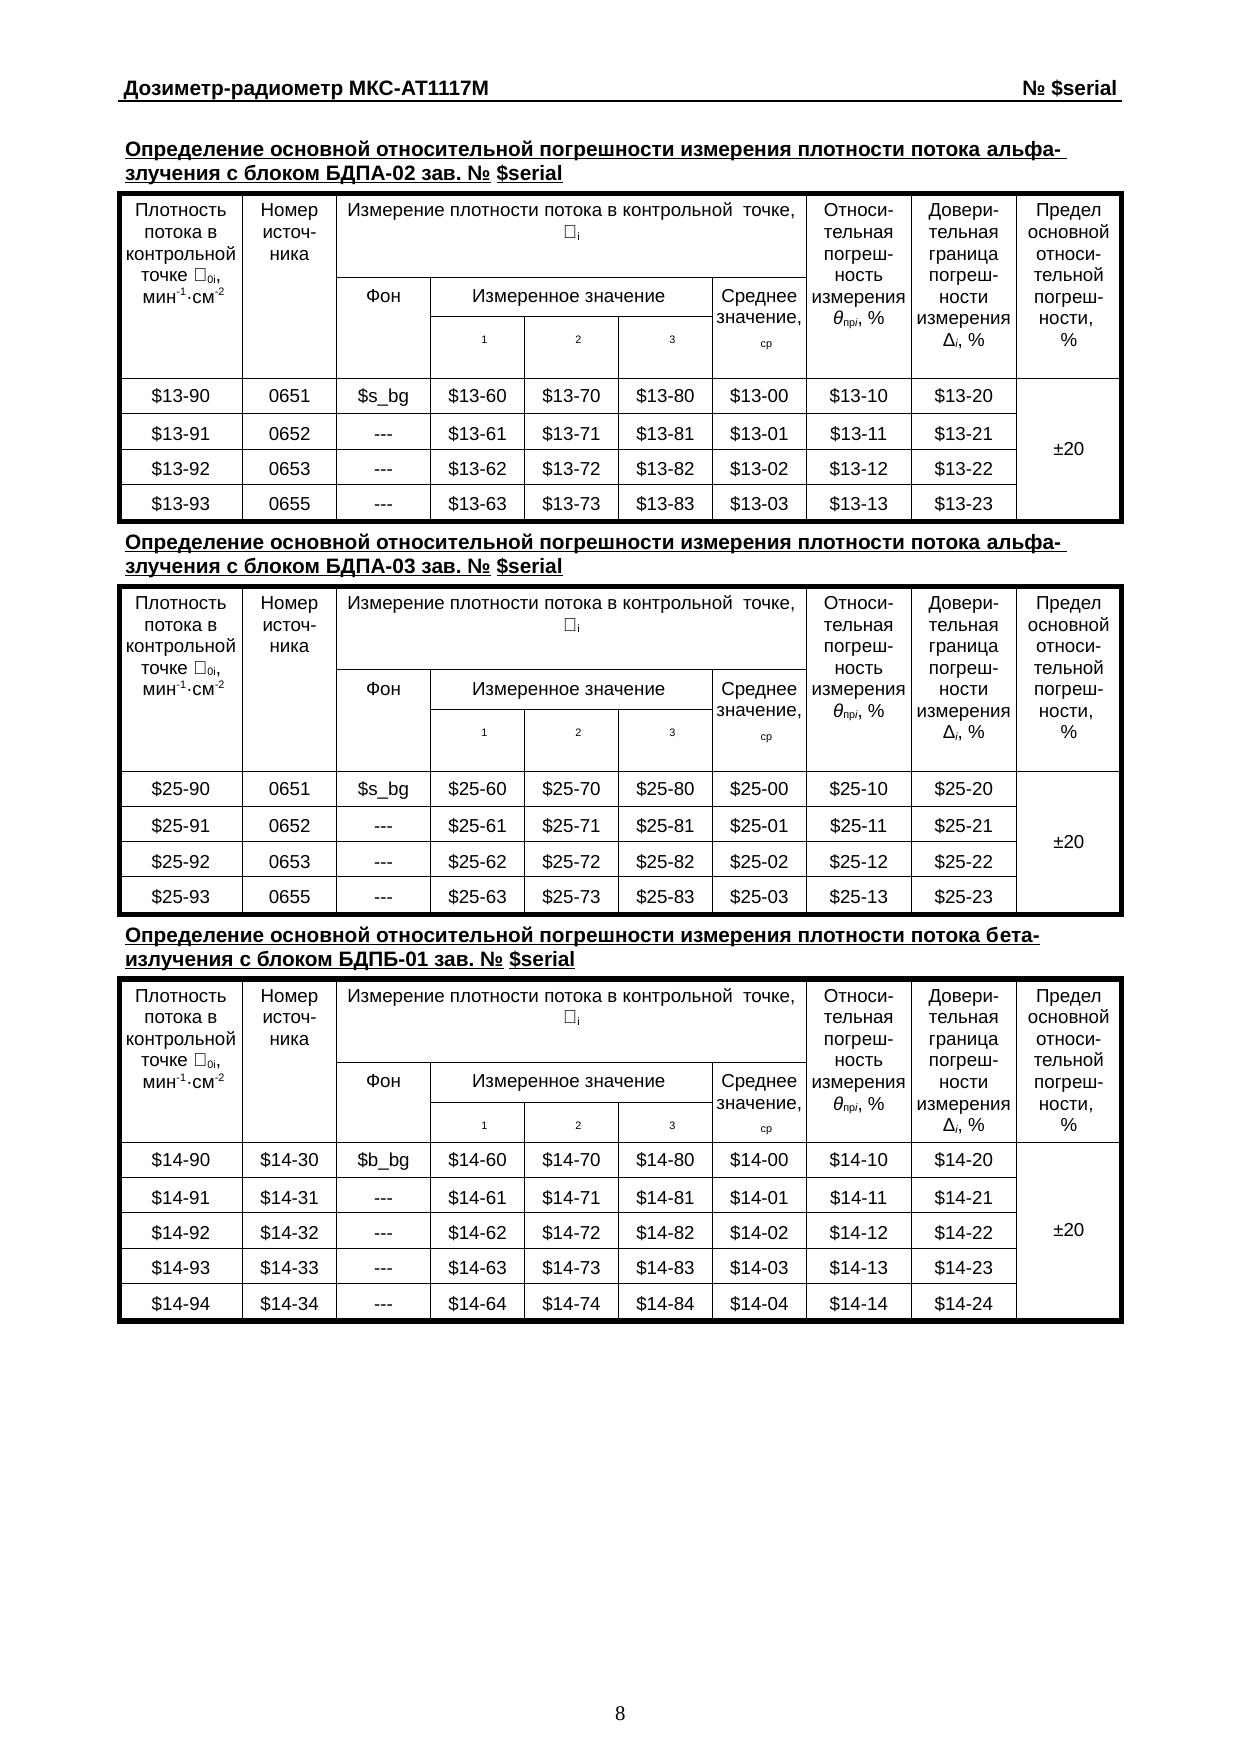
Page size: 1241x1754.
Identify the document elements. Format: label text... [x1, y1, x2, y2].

table_cell Среднее значение, ср [713, 670, 806, 771]
table_cell 2 [525, 710, 618, 771]
table_cell $13-60 [431, 379, 524, 413]
table_cell $13-63 [431, 485, 524, 519]
table_cell Предел основной относи-тельной погреш-ности, % [1017, 196, 1119, 378]
table_cell $b_bg [337, 1143, 430, 1177]
table_cell $13-91 [122, 414, 242, 448]
table_cell $14-93 [122, 1249, 242, 1283]
table_cell Измерение плотности потока в контрольной точке, i [337, 589, 806, 669]
table_cell $14-10 [807, 1143, 911, 1177]
table_cell 0655 [243, 485, 336, 519]
table_cell $14-14 [807, 1284, 911, 1318]
table_cell $25-13 [807, 877, 911, 912]
table_cell $25-62 [431, 842, 524, 876]
table_cell Довери-тельная граница погреш-ности измерения Δi, % [912, 589, 1016, 771]
table_cell --- [337, 485, 430, 519]
table_cell ±20 [1017, 1143, 1119, 1318]
table_cell $14-61 [431, 1178, 524, 1212]
table_cell $13-92 [122, 450, 242, 484]
table_cell $14-94 [122, 1284, 242, 1318]
table_cell $25-63 [431, 877, 524, 912]
table_cell 3 [619, 710, 712, 771]
table_cell $13-62 [431, 450, 524, 484]
table_cell ±20 [1017, 379, 1119, 519]
table_cell Довери-тельная граница погреш-ности измерения Δi, % [912, 196, 1016, 378]
table_cell --- [337, 842, 430, 876]
table_cell 1 [431, 710, 524, 771]
table_cell --- [337, 450, 430, 484]
table_cell $13-71 [525, 414, 618, 448]
table_cell $14-72 [525, 1213, 618, 1248]
table_cell $14-60 [431, 1143, 524, 1177]
table_cell $25-60 [431, 772, 524, 806]
table_cell $25-80 [619, 772, 712, 806]
table_cell $s_bg [337, 772, 430, 806]
table_cell $25-11 [807, 807, 911, 841]
table_cell $14-02 [713, 1213, 806, 1248]
table_cell Плотность потока в контрольной точке 0i, мин-1·см-2 [122, 196, 242, 378]
table_cell --- [337, 1249, 430, 1283]
table_cell Фон [337, 1063, 430, 1142]
table_cell $13-03 [713, 485, 806, 519]
table_cell $25-01 [713, 807, 806, 841]
table_cell $25-91 [122, 807, 242, 841]
table_cell Плотность потока в контрольной точке 0i, мин-1·см-2 [122, 589, 242, 771]
table_cell $13-70 [525, 379, 618, 413]
table_cell $14-84 [619, 1284, 712, 1318]
table_cell $s_bg [337, 379, 430, 413]
table_cell $25-81 [619, 807, 712, 841]
table_cell $13-90 [122, 379, 242, 413]
table_cell $13-93 [122, 485, 242, 519]
table_cell Измеренное значение [431, 278, 712, 316]
table_cell Фон [337, 670, 430, 771]
table_cell $25-22 [912, 842, 1016, 876]
table_cell $13-00 [713, 379, 806, 413]
table_cell Номер источ-ника [243, 982, 336, 1142]
table_cell --- [337, 877, 430, 912]
table_cell $14-13 [807, 1249, 911, 1283]
table_cell $13-02 [713, 450, 806, 484]
table_cell 0655 [243, 877, 336, 912]
table_cell $13-10 [807, 379, 911, 413]
table_cell $14-32 [243, 1213, 336, 1248]
table_cell 1 [431, 317, 524, 378]
table_cell $14-62 [431, 1213, 524, 1248]
table_cell $14-63 [431, 1249, 524, 1283]
table_cell $14-04 [713, 1284, 806, 1318]
table_cell Среднее значение, ср [713, 278, 806, 378]
table_cell Измеренное значение [431, 1063, 712, 1102]
table_cell 0653 [243, 842, 336, 876]
table_cell $14-30 [243, 1143, 336, 1177]
table_cell $25-93 [122, 877, 242, 912]
table_cell $13-22 [912, 450, 1016, 484]
table_cell $13-01 [713, 414, 806, 448]
table_cell $25-71 [525, 807, 618, 841]
table_cell 2 [525, 1103, 618, 1142]
table_cell $14-92 [122, 1213, 242, 1248]
table_cell $13-11 [807, 414, 911, 448]
table_cell 0651 [243, 379, 336, 413]
table_cell Среднее значение, ср [713, 1063, 806, 1142]
table_cell --- [337, 1213, 430, 1248]
table_cell 0651 [243, 772, 336, 806]
table_cell $25-90 [122, 772, 242, 806]
table_cell ±20 [1017, 772, 1119, 912]
table_cell $25-23 [912, 877, 1016, 912]
table_cell $13-83 [619, 485, 712, 519]
table_cell $13-61 [431, 414, 524, 448]
table_cell Плотность потока в контрольной точке 0i, мин-1·см-2 [122, 982, 242, 1142]
table_cell $14-64 [431, 1284, 524, 1318]
table_cell Относи-тельная погреш-ность измерения θпрi, % [807, 196, 911, 378]
table_cell 3 [619, 317, 712, 378]
table_cell $25-73 [525, 877, 618, 912]
table_cell $25-12 [807, 842, 911, 876]
table_cell $13-72 [525, 450, 618, 484]
table_cell $14-70 [525, 1143, 618, 1177]
table_cell $14-80 [619, 1143, 712, 1177]
table_cell $14-34 [243, 1284, 336, 1318]
table_cell $14-82 [619, 1213, 712, 1248]
table_cell Номер источ-ника [243, 589, 336, 771]
table_cell $25-72 [525, 842, 618, 876]
table_cell $13-20 [912, 379, 1016, 413]
table_cell $25-03 [713, 877, 806, 912]
table_cell --- [337, 414, 430, 448]
table_cell Относи-тельная погреш-ность измерения θпрi, % [807, 589, 911, 771]
table_cell Довери-тельная граница погреш-ности измерения Δi, % [912, 982, 1016, 1142]
table_cell $25-00 [713, 772, 806, 806]
table_cell $25-10 [807, 772, 911, 806]
table_cell $25-02 [713, 842, 806, 876]
table_cell $14-74 [525, 1284, 618, 1318]
table_cell $14-21 [912, 1178, 1016, 1212]
table_cell $13-23 [912, 485, 1016, 519]
table_cell Фон [337, 278, 430, 378]
table_cell Измерение плотности потока в контрольной точке, i [337, 982, 806, 1062]
table_cell $14-03 [713, 1249, 806, 1283]
table_cell Предел основной относи-тельной погреш-ности, % [1017, 982, 1119, 1142]
table_cell 0652 [243, 807, 336, 841]
table_cell $14-24 [912, 1284, 1016, 1318]
table_cell Относи-тельная погреш-ность измерения θпрi, % [807, 982, 911, 1142]
table_cell Предел основной относи-тельной погреш-ности, % [1017, 589, 1119, 771]
table_cell Номер источ-ника [243, 196, 336, 378]
table_cell $14-22 [912, 1213, 1016, 1248]
table_cell $14-83 [619, 1249, 712, 1283]
table_cell $13-12 [807, 450, 911, 484]
table_cell $25-83 [619, 877, 712, 912]
table_cell $14-91 [122, 1178, 242, 1212]
table_cell $13-21 [912, 414, 1016, 448]
table_cell $25-82 [619, 842, 712, 876]
table_header Определение основной относительной погрешности измерения плотности потока альфа- злучения с блоком БДПА-02 зав. № $serial [119, 132, 1121, 191]
table_cell $14-33 [243, 1249, 336, 1283]
table_cell --- [337, 1284, 430, 1318]
table_cell $25-20 [912, 772, 1016, 806]
table_cell --- [337, 807, 430, 841]
table_cell $14-31 [243, 1178, 336, 1212]
table_cell $14-20 [912, 1143, 1016, 1177]
table_cell Измерение плотности потока в контрольной точке, i [337, 196, 806, 277]
table_cell $25-70 [525, 772, 618, 806]
table_cell $14-01 [713, 1178, 806, 1212]
table_cell $14-90 [122, 1143, 242, 1177]
table_cell $14-81 [619, 1178, 712, 1212]
table_header Определение основной относительной погрешности измерения плотности потока альфа- злучения с блоком БДПА-03 зав. № $serial [119, 524, 1121, 584]
table_cell $14-23 [912, 1249, 1016, 1283]
table_cell 3 [619, 1103, 712, 1142]
table_cell $14-11 [807, 1178, 911, 1212]
table_header Определение основной относительной погрешности измерения плотности потока бета-излучения с блоком БДПБ-01 зав. № $serial [119, 917, 1121, 976]
table_cell $25-92 [122, 842, 242, 876]
table_cell 2 [525, 317, 618, 378]
table_cell 1 [431, 1103, 524, 1142]
table_cell $14-73 [525, 1249, 618, 1283]
table_cell $14-00 [713, 1143, 806, 1177]
table_cell $13-81 [619, 414, 712, 448]
table_cell 0653 [243, 450, 336, 484]
table_cell Измеренное значение [431, 670, 712, 709]
table_cell $14-12 [807, 1213, 911, 1248]
table_cell $25-21 [912, 807, 1016, 841]
table_cell --- [337, 1178, 430, 1212]
table_cell $13-82 [619, 450, 712, 484]
table_cell 0652 [243, 414, 336, 448]
table_cell $25-61 [431, 807, 524, 841]
table_cell $14-71 [525, 1178, 618, 1212]
table_cell $13-80 [619, 379, 712, 413]
table_cell $13-73 [525, 485, 618, 519]
table_cell $13-13 [807, 485, 911, 519]
